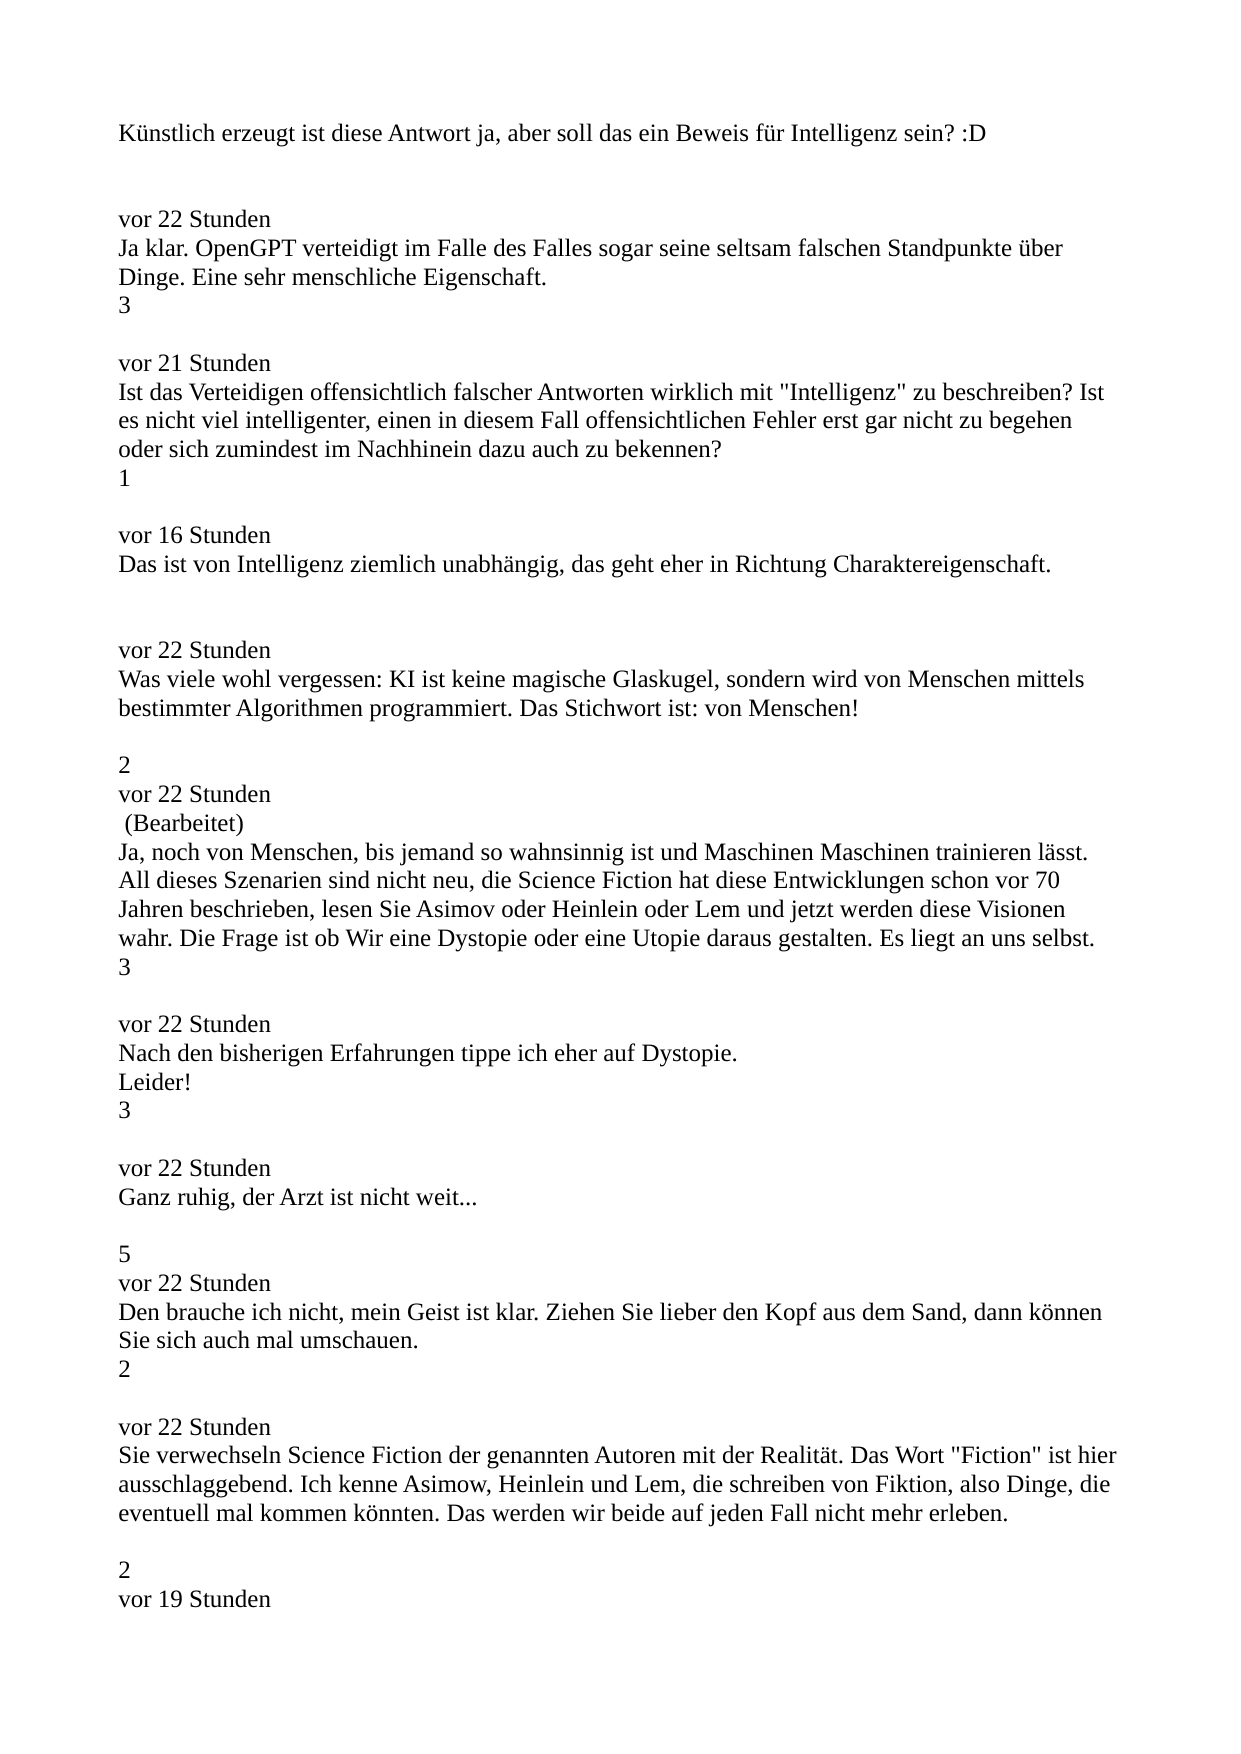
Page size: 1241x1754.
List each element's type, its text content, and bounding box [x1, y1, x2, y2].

text vor 22 Stunden [118, 1009, 1122, 1038]
text Ja, noch von Menschen, bis jemand so wahnsinnig ist und Maschinen Maschinen trainieren lässt. All dieses Szenarien sind nicht neu, die Science Fiction hat diese Entwicklungen schon vor 70 Jahren beschrieben, lesen Sie Asimov oder Heinlein oder Lem und jetzt werden diese Visionen wahr. Die Frage ist ob Wir eine Dystopie oder eine Utopie daraus gestalten. Es liegt an uns selbst. [118, 837, 1122, 952]
text Ist das Verteidigen offensichtlich falscher Antworten wirklich mit "Intelligenz" zu beschreiben? Ist es nicht viel intelligenter, einen in diesem Fall offensichtlichen Fehler erst gar nicht zu begehen oder sich zumindest im Nachhinein dazu auch zu bekennen? [118, 377, 1122, 463]
text 2 [118, 1556, 1122, 1584]
text 3 [118, 952, 1122, 981]
text Ganz ruhig, der Arzt ist nicht weit... [118, 1182, 1122, 1211]
text Was viele wohl vergessen: KI ist keine magische Glaskugel, sondern wird von Menschen mittels bestimmter Algorithmen programmiert. Das Stichwort ist: von Menschen! [118, 664, 1122, 722]
text Sie verwechseln Science Fiction der genannten Autoren mit der Realität. Das Wort "Fiction" ist hier ausschlaggebend. Ich kenne Asimow, Heinlein und Lem, die schreiben von Fiktion, also Dinge, die eventuell mal kommen könnten. Das werden wir beide auf jeden Fall nicht mehr erleben. [118, 1441, 1122, 1527]
text vor 22 Stunden [118, 1268, 1122, 1297]
text Nach den bisherigen Erfahrungen tippe ich eher auf Dystopie. [118, 1038, 1122, 1067]
text vor 22 Stunden [118, 1153, 1122, 1182]
text vor 19 Stunden [118, 1584, 1122, 1613]
text Künstlich erzeugt ist diese Antwort ja, aber soll das ein Beweis für Intelligenz sein? :D [118, 118, 1122, 147]
text vor 22 Stunden [118, 636, 1122, 664]
text 5 [118, 1239, 1122, 1268]
text vor 21 Stunden [118, 348, 1122, 377]
text vor 22 Stunden [118, 779, 1122, 808]
text 2 [118, 1354, 1122, 1383]
text 3 [118, 291, 1122, 319]
text Ja klar. OpenGPT verteidigt im Falle des Falles sogar seine seltsam falschen Standpunkte über Dinge. Eine sehr menschliche Eigenschaft. [118, 233, 1122, 291]
text Das ist von Intelligenz ziemlich unabhängig, das geht eher in Richtung Charaktereigenschaft. [118, 549, 1122, 578]
text 1 [118, 463, 1122, 492]
text vor 16 Stunden [118, 521, 1122, 549]
text Leider! [118, 1067, 1122, 1096]
text 3 [118, 1096, 1122, 1124]
text (Bearbeitet) [118, 808, 1122, 837]
text Den brauche ich nicht, mein Geist ist klar. Ziehen Sie lieber den Kopf aus dem Sand, dann können Sie sich auch mal umschauen. [118, 1297, 1122, 1354]
text 2 [118, 751, 1122, 779]
text vor 22 Stunden [118, 1412, 1122, 1441]
text vor 22 Stunden [118, 204, 1122, 233]
